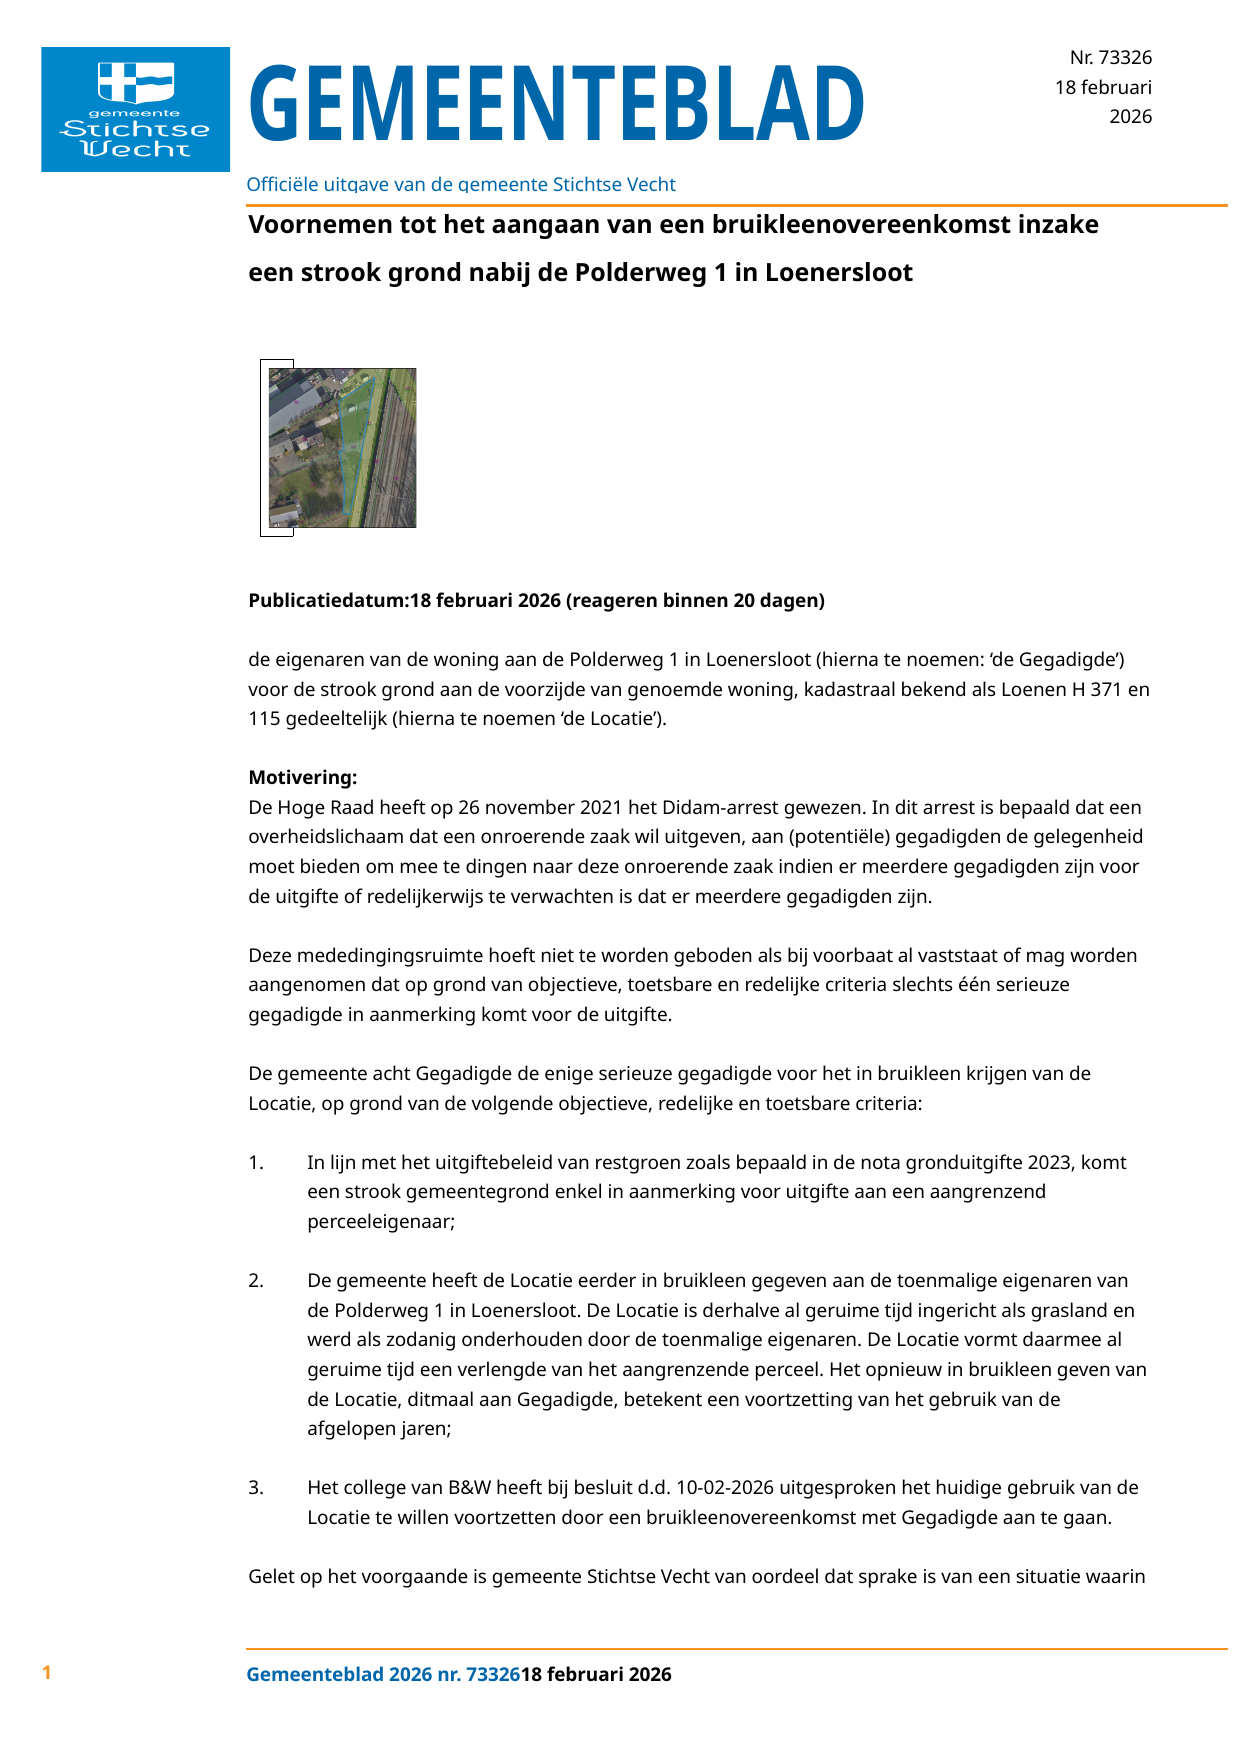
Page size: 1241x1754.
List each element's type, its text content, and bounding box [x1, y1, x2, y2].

text Deze mededingingsruimte hoeft niet te worden geboden als bij voorbaat al vaststaat of mag worden aangenomen dat op grond van objectieve, toetsbare en redelijke criteria slechts één serieuze gegadigde in aanmerking komt voor de uitgifte. [248, 942, 1152, 1027]
text Gelet op het voorgaande is gemeente Stichtse Vecht van oordeel dat sprake is van een situatie waarin [248, 1563, 1152, 1589]
text De gemeente acht Gegadigde de enige serieuze gegadigde voor het in bruikleen krijgen van de Locatie, op grond van de volgende objectieve, redelijke en toetsbare criteria: [248, 1060, 1152, 1116]
text Motivering: [248, 764, 1152, 790]
list De gemeente heeft de Locatie eerder in bruikleen gegeven aan de toenmalige eigenaren van de Polderweg 1 in Loenersloot. De Locatie is derhalve al geruime tijd ingericht als grasland en werd als zodanig onderhouden door de toenmalige eigenaren. De Locatie vormt daarmee al geruime tijd een verlengde van het aangrenzende perceel. Het opnieuw in bruikleen geven van de Locatie, ditmaal aan Gegadigde, betekent een voortzetting van het gebruik van de afgelopen jaren; [248, 1267, 1152, 1441]
picture [268, 368, 417, 528]
text De Hoge Raad heeft op 26 november 2021 het Didam-arrest gewezen. In dit arrest is bepaald dat een overheidslichaam dat een onroerende zaak wil uitgeven, aan (potentiële) gegadigden de gelegenheid moet bieden om mee te dingen naar deze onroerende zaak indien er meerdere gegadigden zijn voor de uitgifte of redelijkerwijs te verwachten is dat er meerdere gegadigden zijn. [248, 794, 1152, 909]
list In lijn met het uitgiftebeleid van restgroen zoals bepaald in de nota gronduitgifte 2023, komt een strook gemeentegrond enkel in aanmerking voor uitgifte aan een aangrenzend perceeleigenaar; [248, 1149, 1152, 1234]
picture [99, 63, 135, 101]
text Publicatiedatum:18 februari 2026 (reageren binnen 20 dagen) [248, 587, 1152, 613]
picture [137, 63, 174, 103]
text Voornemen tot het aangaan van een bruikleenovereenkomst inzake een strook grond nabij de Polderweg 1 in Loenersloot [248, 207, 1152, 288]
list Het college van B&W heeft bij besluit d.d. 10-02-2026 uitgesproken het huidige gebruik van de Locatie te willen voortzetten door een bruikleenovereenkomst met Gegadigde aan te gaan. [248, 1474, 1152, 1530]
text de eigenaren van de woning aan de Polderweg 1 in Loenersloot (hierna te noemen: ‘de Gegadigde’) voor de strook grond aan de voorzijde van genoemde woning, kadastraal bekend als Loenen H 371 en 115 gedeeltelijk (hierna te noemen ‘de Locatie’). [248, 646, 1152, 731]
